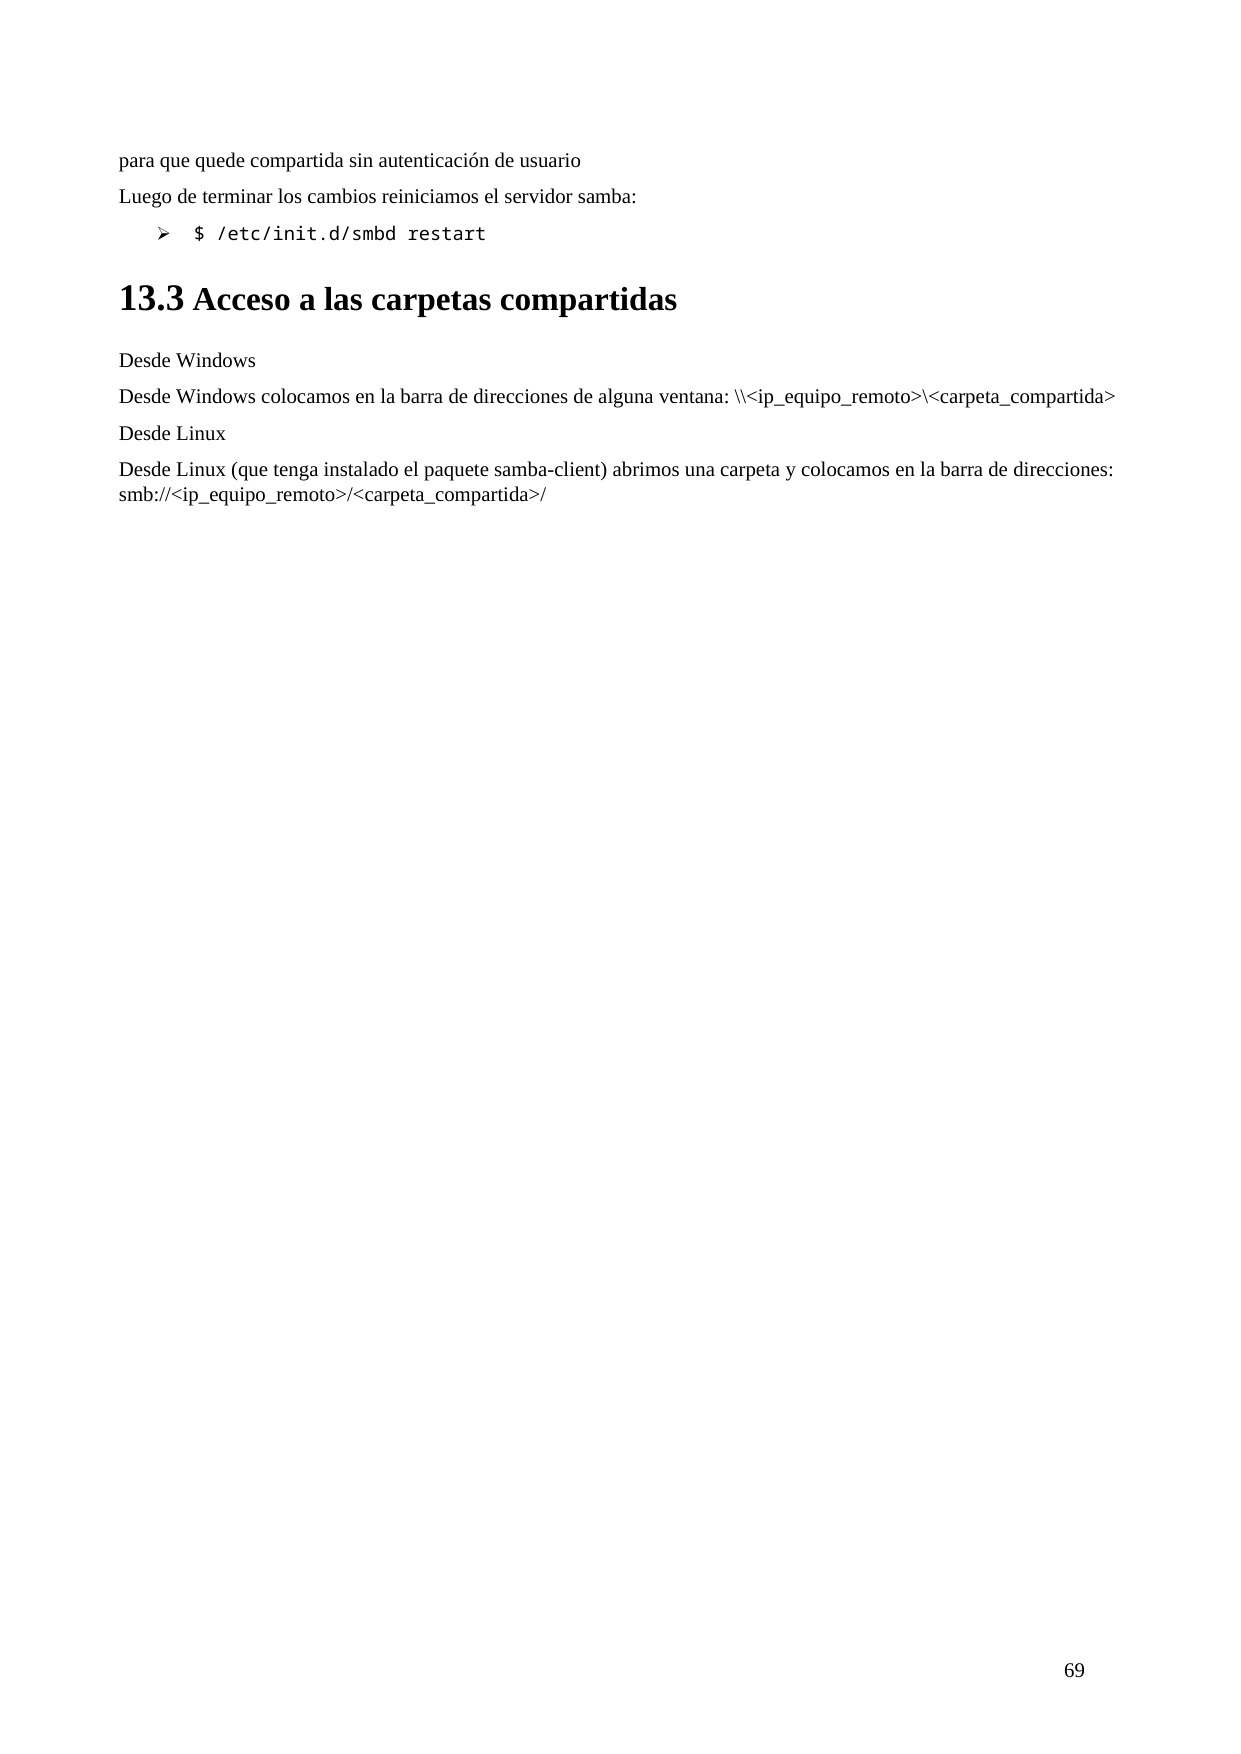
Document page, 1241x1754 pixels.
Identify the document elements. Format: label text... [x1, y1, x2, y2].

text Desde Windows colocamos en la barra de direcciones de alguna ventana: \\<ip_equipo_remoto>\<carpeta_compartida> [119, 384, 1153, 408]
list $ /etc/init.d/smbd restart [156, 221, 1153, 246]
subtitle Acceso a las carpetas compartidas [119, 275, 1153, 318]
text Desde Windows [119, 348, 1153, 372]
text Desde Linux (que tenga instalado el paquete samba-client) abrimos una carpeta y colocamos en la barra de direcciones: smb://<ip_equipo_remoto>/<carpeta_compartida>/ [119, 457, 1153, 506]
text Desde Linux [119, 421, 1153, 445]
text para que quede compartida sin autenticación de usuario [119, 148, 1153, 172]
text Luego de terminar los cambios reiniciamos el servidor samba: [119, 184, 1153, 208]
